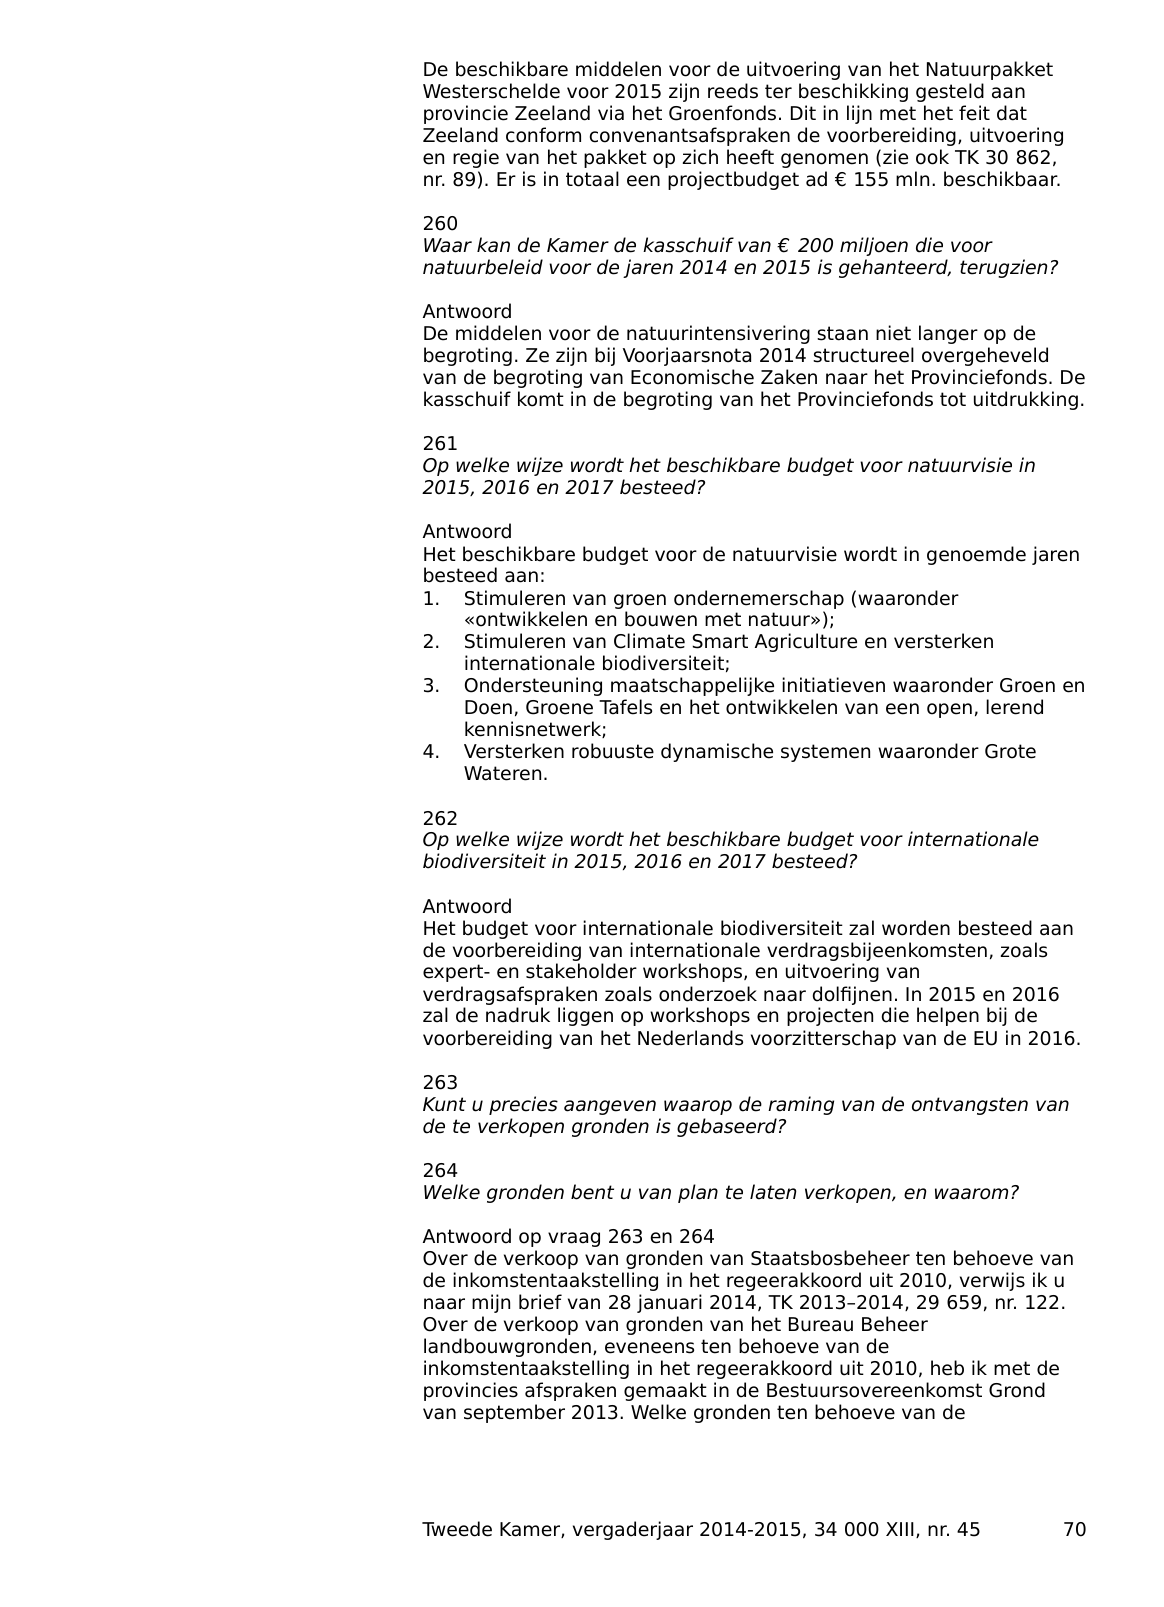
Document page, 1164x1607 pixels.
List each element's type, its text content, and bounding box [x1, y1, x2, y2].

text Antwoord [422, 301, 1087, 323]
text Antwoord [422, 896, 1087, 917]
text 1. Stimuleren van groen ondernemerschap (waaronder «ontwikkelen en bouwen met natuur»); [422, 587, 1087, 631]
text Het budget voor internationale biodiversiteit zal worden besteed aan de voorbereiding van internationale verdragsbijeenkomsten, zoals expert- en stakeholder workshops, en uitvoering van verdragsafspraken zoals onderzoek naar dolfijnen. In 2015 en 2016 zal de nadruk liggen op workshops en projecten die helpen bij de voorbereiding van het Nederlands voorzitterschap van de EU in 2016. [422, 917, 1087, 1049]
text Op welke wijze wordt het beschikbare budget voor internationale biodiversiteit in 2015, 2016 en 2017 besteed? [422, 829, 1087, 873]
text Welke gronden bent u van plan te laten verkopen, en waarom? [422, 1182, 1087, 1204]
text Het beschikbare budget voor de natuurvisie wordt in genoemde jaren besteed aan: [422, 543, 1087, 587]
text 263 [422, 1072, 1087, 1093]
text 260 [422, 213, 1087, 235]
text 3. Ondersteuning maatschappelijke initiatieven waaronder Groen en Doen, Groene Tafels en het ontwikkelen van een open, lerend kennisnetwerk; [422, 675, 1087, 741]
text De beschikbare middelen voor de uitvoering van het Natuurpakket Westerschelde voor 2015 zijn reeds ter beschikking gesteld aan provincie Zeeland via het Groenfonds. Dit in lijn met het feit dat Zeeland conform convenantsafspraken de voorbereiding, uitvoering en regie van het pakket op zich heeft genomen (zie ook TK 30 862, nr. 89). Er is in totaal een projectbudget ad € 155 mln. beschikbaar. [422, 59, 1087, 191]
text 264 [422, 1160, 1087, 1182]
text 262 [422, 807, 1087, 829]
text Kunt u precies aangeven waarop de raming van de ontvangsten van de te verkopen gronden is gebaseerd? [422, 1093, 1087, 1137]
text Op welke wijze wordt het beschikbare budget voor natuurvisie in 2015, 2016 en 2017 besteed? [422, 455, 1087, 499]
text De middelen voor de natuurintensivering staan niet langer op de begroting. Ze zijn bij Voorjaarsnota 2014 structureel overgeheveld van de begroting van Economische Zaken naar het Provinciefonds. De kasschuif komt in de begroting van het Provinciefonds tot uitdrukking. [422, 323, 1087, 411]
text Over de verkoop van gronden van Staatsbosbeheer ten behoeve van de inkomstentaakstelling in het regeerakkoord uit 2010, verwijs ik u naar mijn brief van 28 januari 2014, TK 2013–2014, 29 659, nr. 122. Over de verkoop van gronden van het Bureau Beheer landbouwgronden, eveneens ten behoeve van de inkomstentaakstelling in het regeerakkoord uit 2010, heb ik met de provincies afspraken gemaakt in de Bestuursovereenkomst Grond van september 2013. Welke gronden ten behoeve van de [422, 1248, 1087, 1424]
text Antwoord [422, 521, 1087, 543]
text 261 [422, 433, 1087, 455]
text 4. Versterken robuuste dynamische systemen waaronder Grote Wateren. [422, 741, 1087, 785]
text Waar kan de Kamer de kasschuif van € 200 miljoen die voor natuurbeleid voor de jaren 2014 en 2015 is gehanteerd, terugzien? [422, 235, 1087, 279]
text 2. Stimuleren van Climate Smart Agriculture en versterken internationale biodiversiteit; [422, 631, 1087, 675]
text Antwoord op vraag 263 en 264 [422, 1226, 1087, 1248]
